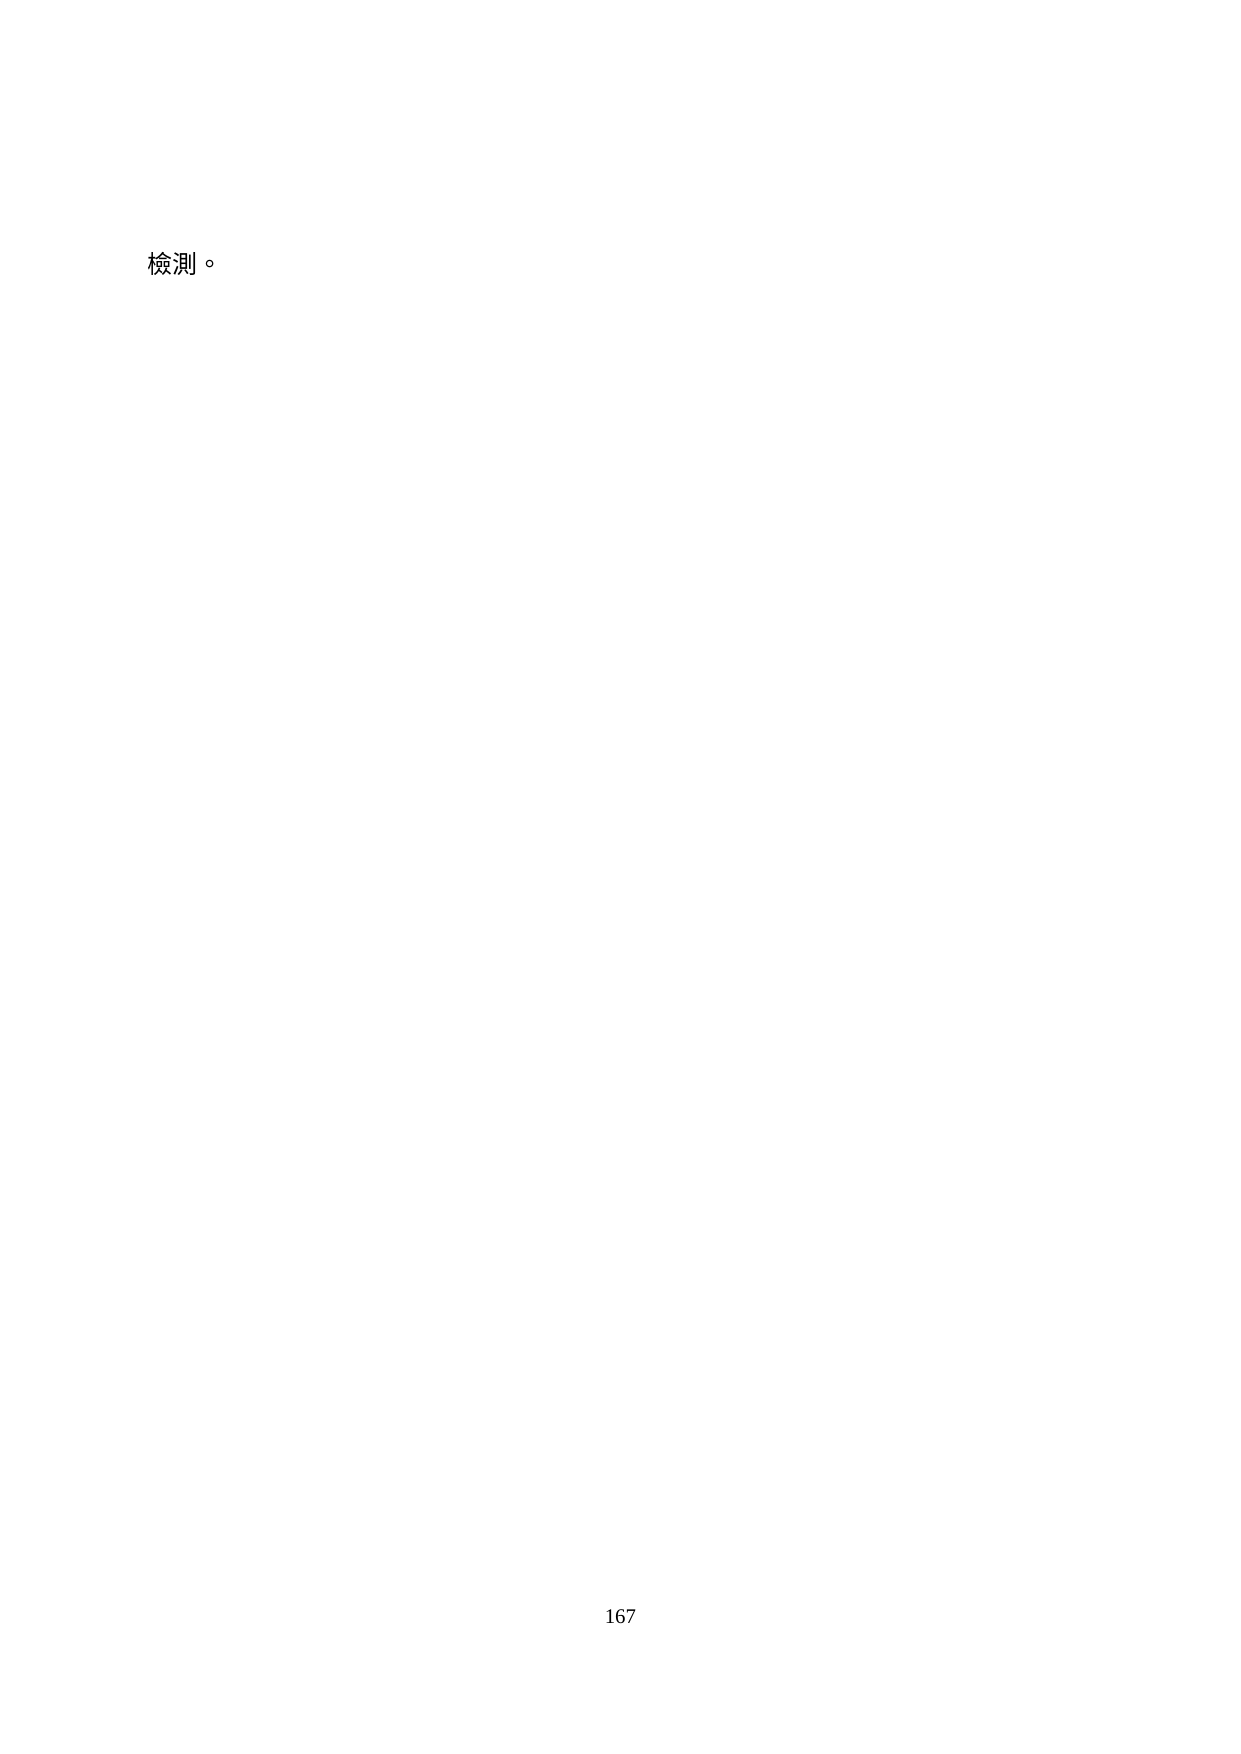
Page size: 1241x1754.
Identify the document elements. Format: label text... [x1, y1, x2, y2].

text 檢測。 [148, 221, 1092, 283]
